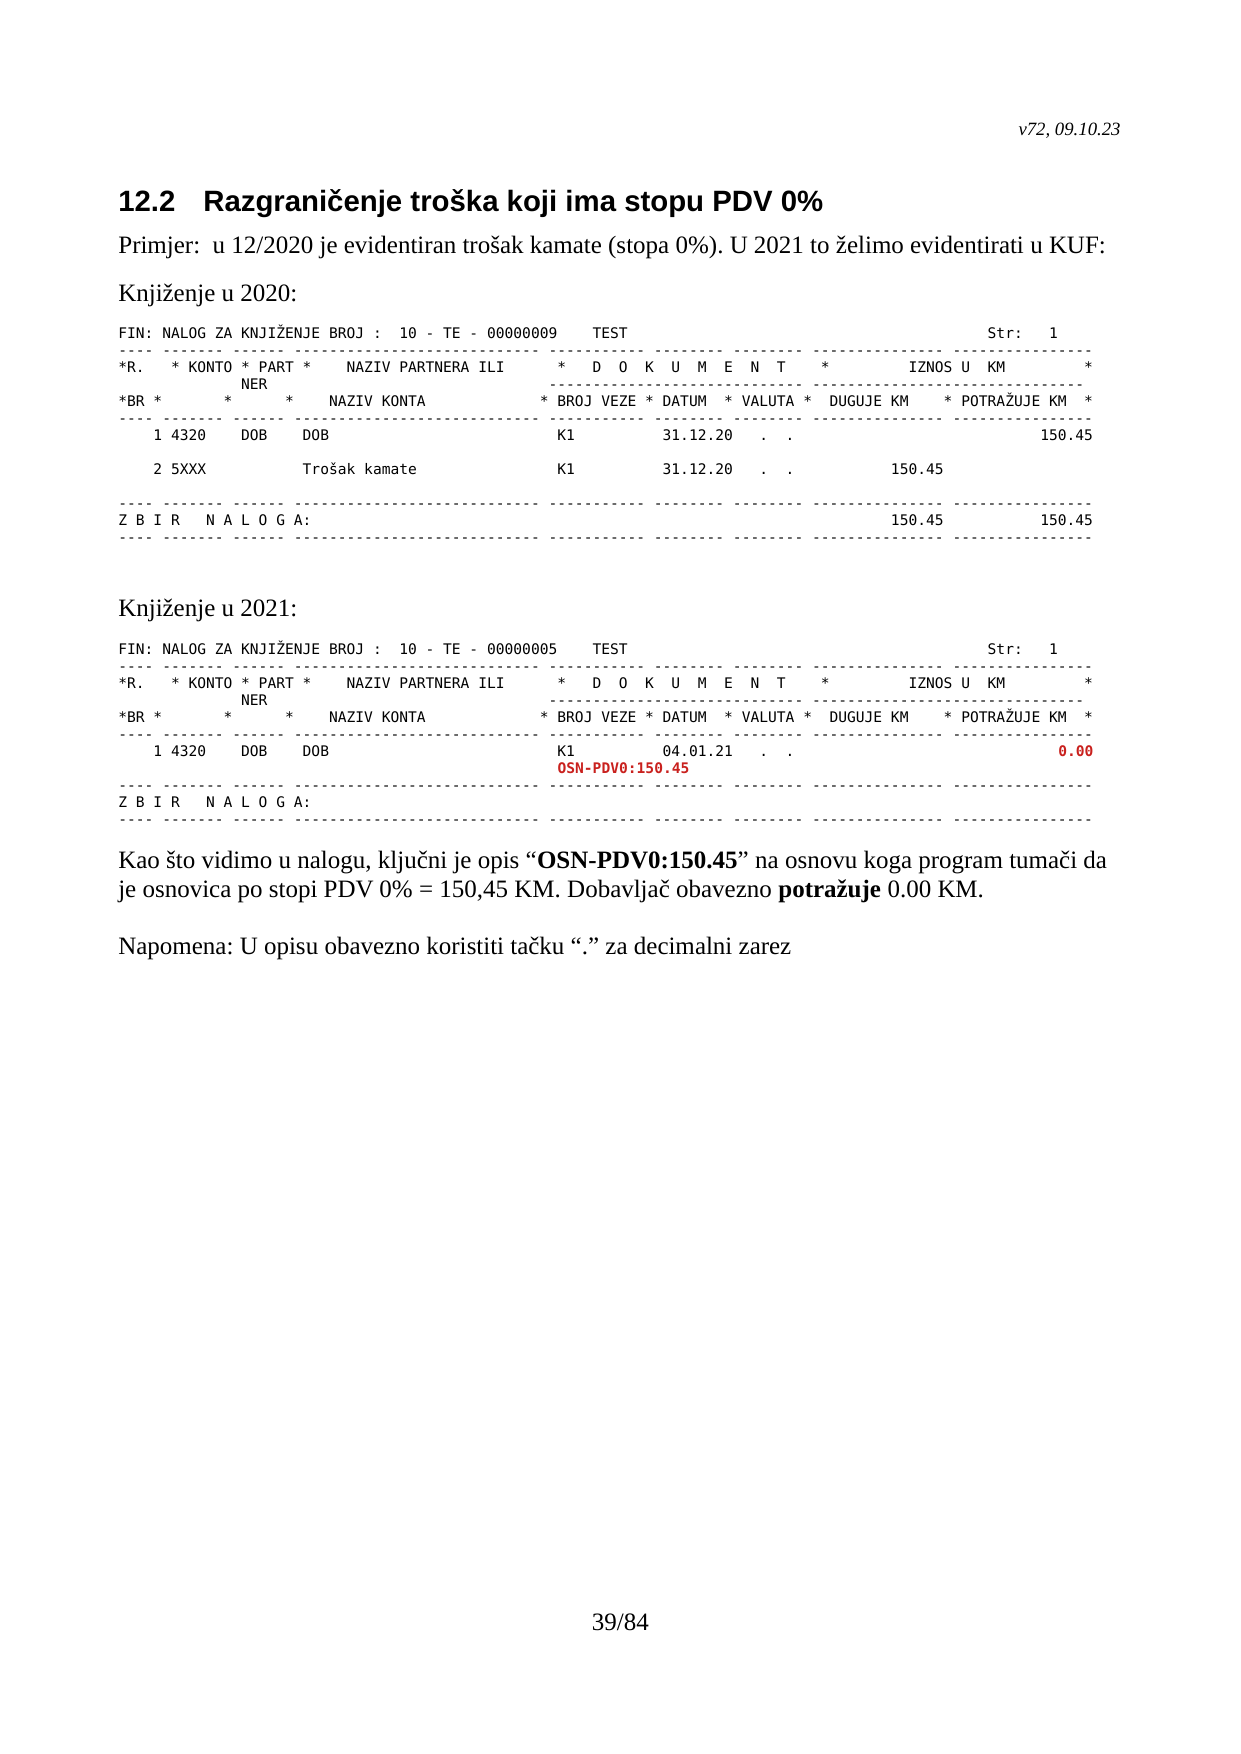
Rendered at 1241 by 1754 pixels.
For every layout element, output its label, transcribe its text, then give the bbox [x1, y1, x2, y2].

text FIN: NALOG ZA KNJIŽENJE BROJ : 10 - TE - 00000009 TEST Str: 1 [118, 325, 1122, 342]
text NER ----------------------------- ------------------------------- [118, 376, 1122, 393]
text Napomena: U opisu obavezno koristiti tačku “.” za decimalni zarez [118, 931, 1122, 960]
text *R. * KONTO * PART * NAZIV PARTNERA ILI * D O K U M E N T * IZNOS U KM * [118, 359, 1122, 376]
text ---- ------- ------ ---------------------------- ----------- -------- -------- --------------- ---------------- [118, 726, 1122, 743]
text *R. * KONTO * PART * NAZIV PARTNERA ILI * D O K U M E N T * IZNOS U KM * [118, 675, 1122, 692]
text Primjer: u 12/2020 je evidentiran trošak kamate (stopa 0%). U 2021 to želimo evidentirati u KUF: [118, 230, 1122, 259]
text Z B I R N A L O G A: 150.45 150.45 [118, 512, 1122, 529]
subtitle Razgraničenje troška koji ima stopu PDV 0% [118, 184, 1122, 217]
text ---- ------- ------ ---------------------------- ----------- -------- -------- --------------- ---------------- [118, 777, 1122, 794]
text ---- ------- ------ ---------------------------- ----------- -------- -------- --------------- ---------------- [118, 811, 1122, 828]
text Z B I R N A L O G A: [118, 794, 1122, 811]
text 1 4320 DOB DOB K1 31.12.20 . . 150.45 [118, 427, 1122, 444]
text *BR * * * NAZIV KONTA * BROJ VEZE * DATUM * VALUTA * DUGUJE KM * POTRAŽUJE KM * [118, 709, 1122, 726]
text Knjiženje u 2021: [118, 593, 1122, 622]
text *BR * * * NAZIV KONTA * BROJ VEZE * DATUM * VALUTA * DUGUJE KM * POTRAŽUJE KM * [118, 393, 1122, 410]
text 2 5XXX Trošak kamate K1 31.12.20 . . 150.45 [118, 461, 1122, 478]
text Kao što vidimo u nalogu, ključni je opis “OSN-PDV0:150.45” na osnovu koga program tumači da je osnovica po stopi PDV 0% = 150,45 KM. Dobavljač obavezno potražuje 0.00 KM. [118, 845, 1122, 902]
text OSN-PDV0:150.45 [118, 760, 1122, 777]
text ---- ------- ------ ---------------------------- ----------- -------- -------- --------------- ---------------- [118, 529, 1122, 546]
text ---- ------- ------ ---------------------------- ----------- -------- -------- --------------- ---------------- [118, 658, 1122, 675]
text Knjiženje u 2020: [118, 278, 1122, 306]
text ---- ------- ------ ---------------------------- ----------- -------- -------- --------------- ---------------- [118, 410, 1122, 427]
text 1 4320 DOB DOB K1 04.01.21 . . 0.00 [118, 743, 1122, 760]
text ---- ------- ------ ---------------------------- ----------- -------- -------- --------------- ---------------- [118, 495, 1122, 512]
text ---- ------- ------ ---------------------------- ----------- -------- -------- --------------- ---------------- [118, 342, 1122, 359]
text FIN: NALOG ZA KNJIŽENJE BROJ : 10 - TE - 00000005 TEST Str: 1 [118, 641, 1122, 658]
text NER ----------------------------- ------------------------------- [118, 692, 1122, 709]
